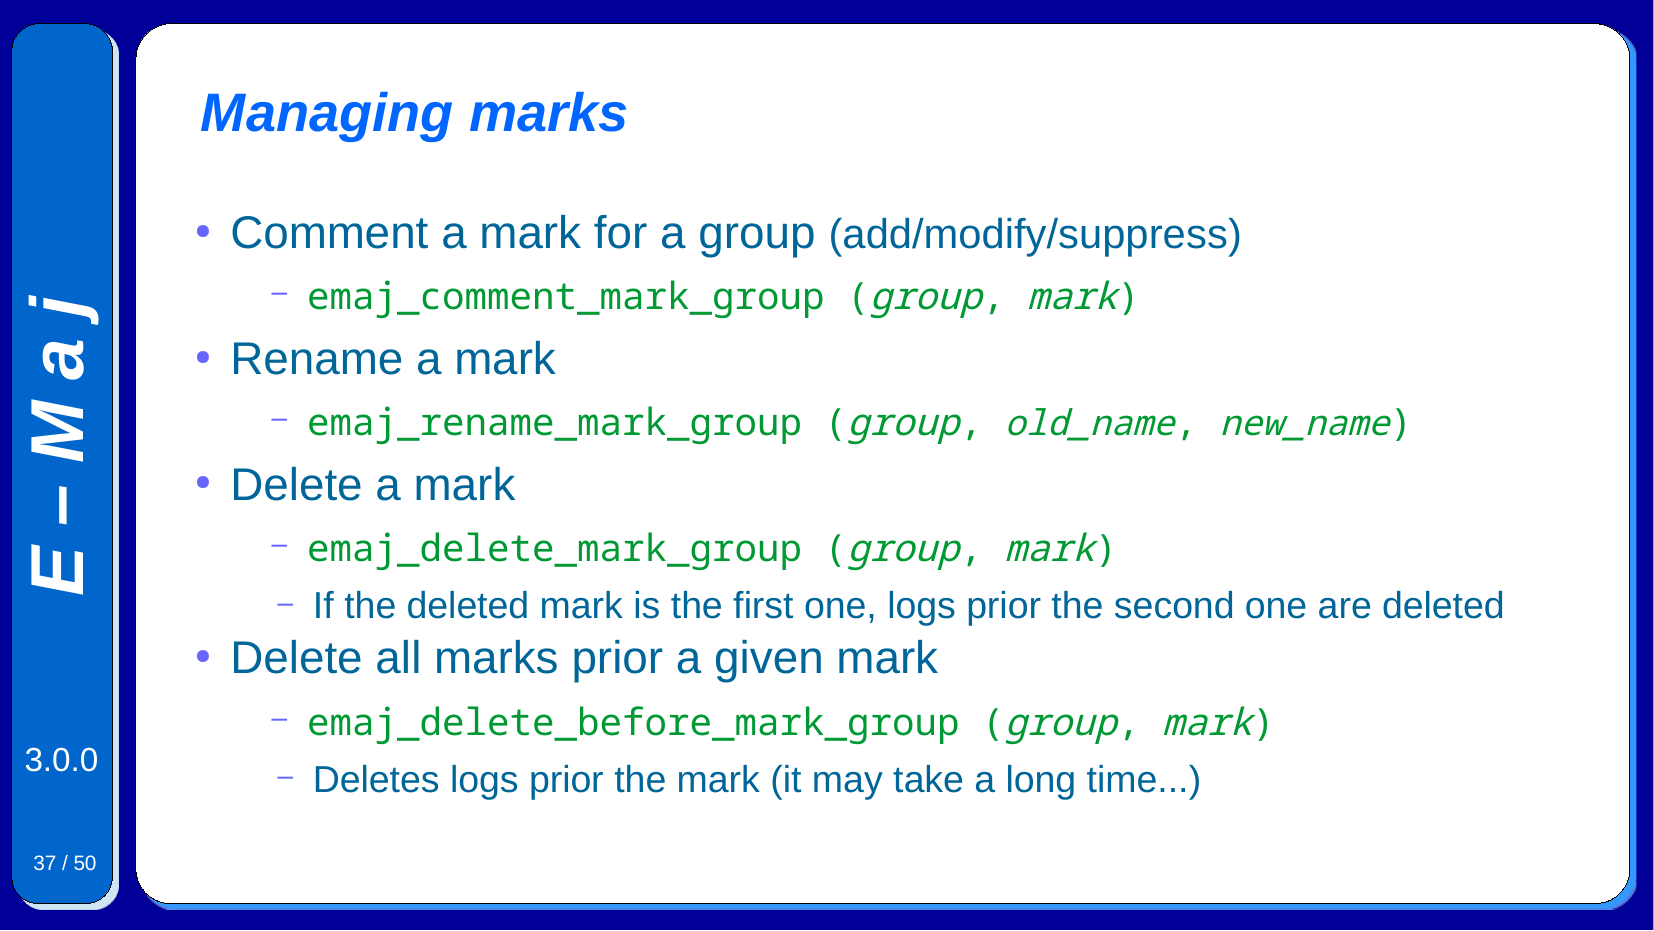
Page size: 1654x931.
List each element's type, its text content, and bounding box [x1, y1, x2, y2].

title Managing marks [200, 34, 1575, 191]
list Comment a mark for a group (add/modify/suppress) emaj_comment_mark_group (group, mark) Rename a mark emaj_rename_mark_group (group, old_name, new_name) Delete a mark emaj_delete_mark_group (group, mark) If the deleted mark is the first one, logs prior the second one are deleted Delete all marks prior a given mark emaj_delete_before_mark_group (group, mark) Deletes logs prior the mark (it may take a long time...) [177, 206, 1587, 827]
